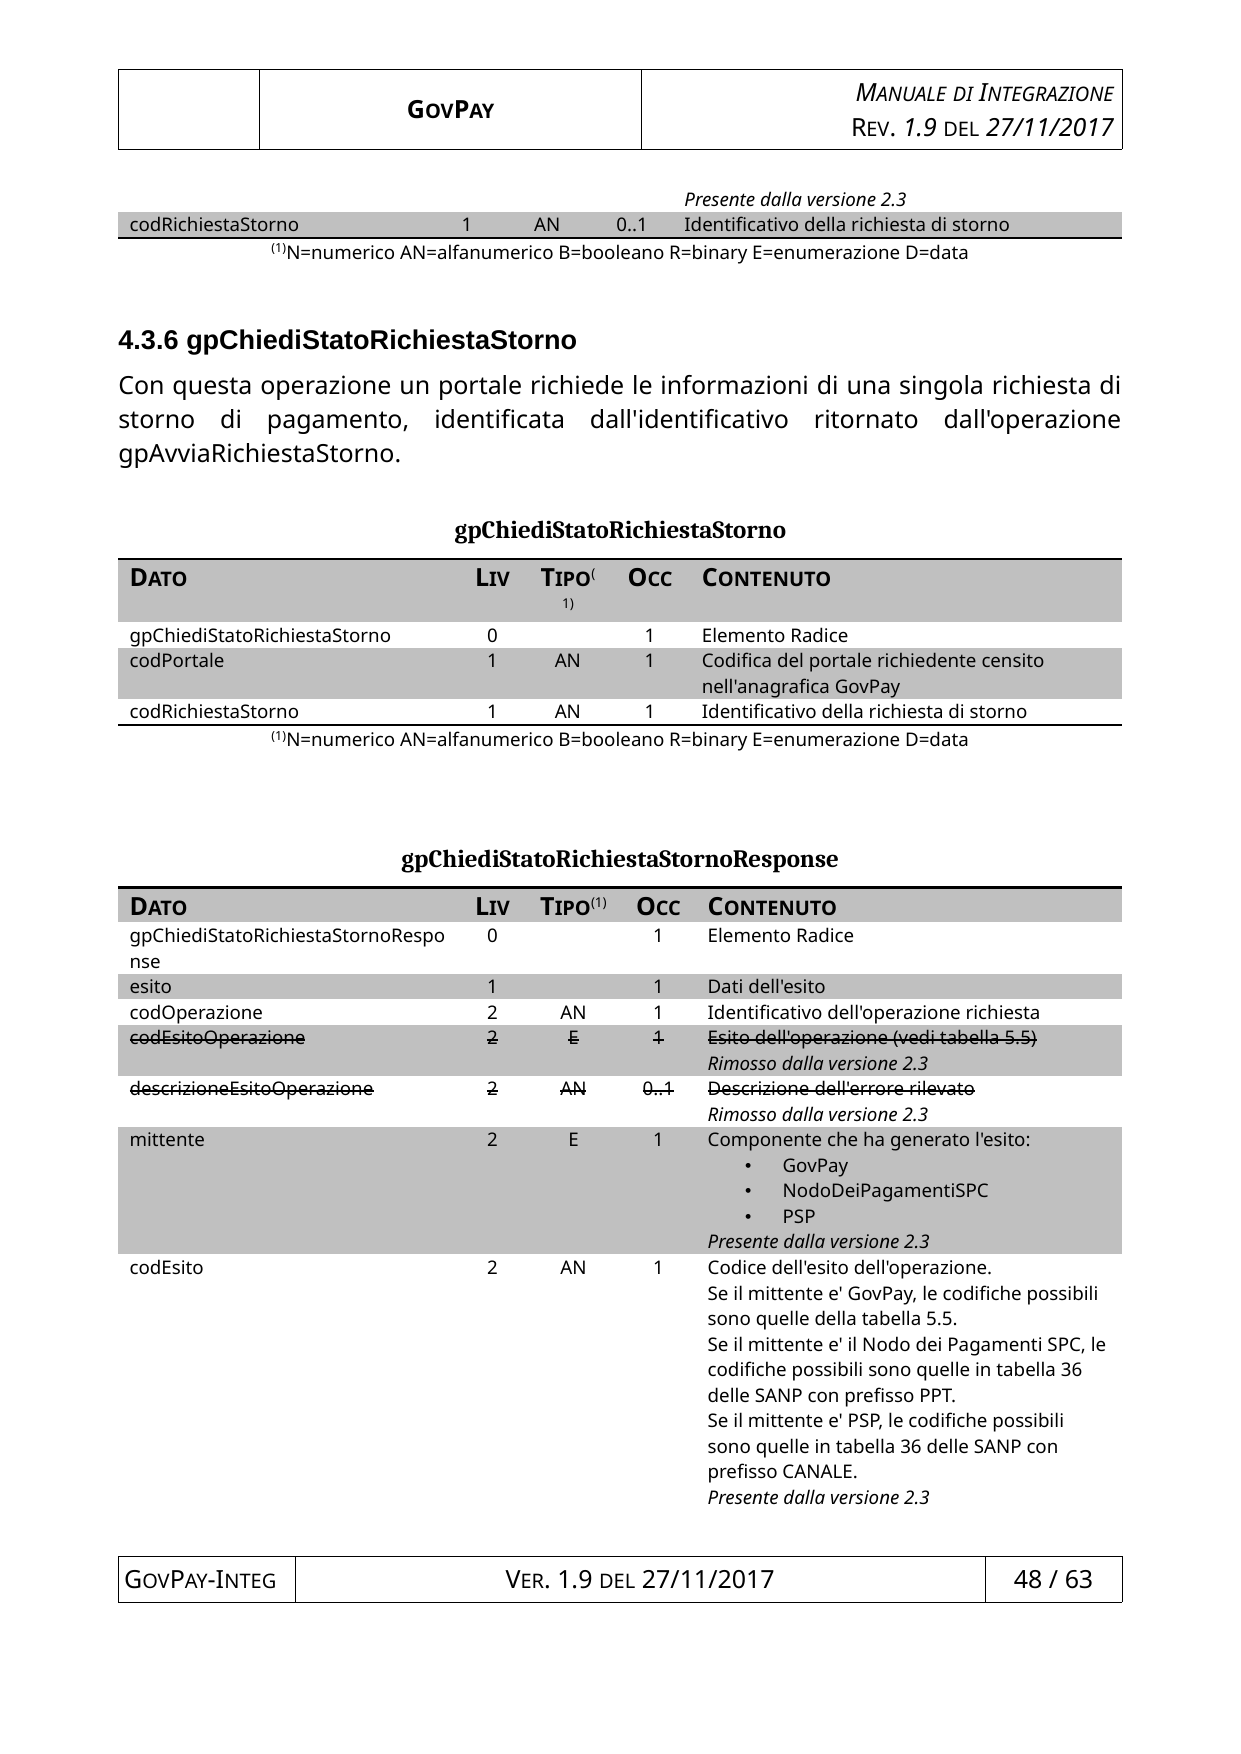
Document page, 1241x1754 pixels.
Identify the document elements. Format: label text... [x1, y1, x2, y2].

table_cell 2 [458, 1025, 526, 1076]
table_cell Dati dell'esito [696, 974, 1122, 999]
table_cell AN [526, 648, 609, 699]
table_cell 2 [458, 1127, 526, 1254]
table_cell [431, 186, 503, 212]
table_cell 0..1 [620, 1076, 696, 1127]
table_header gpChiediStatoRichiestaStornoResponse [118, 845, 1122, 886]
subtitle gpChiediStatoRichiestaStorno [118, 324, 1122, 355]
table_cell Contenuto [690, 560, 1122, 622]
table_cell Dato [118, 560, 458, 622]
table_cell [591, 186, 673, 212]
table_cell Tipo(1) [526, 889, 620, 922]
table_cell 1 [609, 648, 690, 699]
table_cell Contenuto [696, 889, 1122, 922]
table_cell codEsitoOperazione [118, 1025, 458, 1076]
table_cell 1 [458, 648, 526, 699]
table_cell 1 [620, 1254, 696, 1509]
table_cell AN [526, 1076, 620, 1127]
table_cell [526, 923, 620, 973]
table_cell 1 [458, 974, 526, 999]
text (1)N=numerico AN=alfanumerico B=booleano R=binary E=enumerazione D=data [118, 239, 1122, 265]
table_cell descrizioneEsitoOperazione [118, 1076, 458, 1127]
table_cell Occ [609, 560, 690, 622]
table_cell Dato [118, 889, 458, 922]
table_cell 1 [609, 699, 690, 724]
table_cell 0..1 [591, 212, 673, 237]
table_cell E [526, 1025, 620, 1076]
table_cell codRichiestaStorno [118, 699, 458, 724]
table_cell [526, 974, 620, 999]
table_cell Elemento Radice [696, 923, 1122, 973]
table_cell Componente che ha generato l'esito: GovPay NodoDeiPagamentiSPC PSP Presente dalla versione 2.3 [696, 1127, 1122, 1254]
table_cell 2 [458, 1076, 526, 1127]
table_cell Liv [458, 889, 526, 922]
table_cell codPortale [118, 648, 458, 699]
table_cell Codifica del portale richiedente censito nell'anagrafica GovPay [690, 648, 1122, 699]
table_cell 2 [458, 1254, 526, 1509]
table_cell AN [526, 1254, 620, 1509]
table_cell codEsito [118, 1254, 458, 1509]
table_cell gpChiediStatoRichiestaStorno [118, 622, 458, 648]
table_cell Identificativo della richiesta di storno [690, 699, 1122, 724]
table_cell Codice dell'esito dell'operazione. Se il mittente e' GovPay, le codifiche possibili sono quelle della tabella 5.5. Se il mittente e' il Nodo dei Pagamenti SPC, le codifiche possibili sono quelle in tabella 36 delle SANP con prefisso PPT. Se il mittente e' PSP, le codifiche possibili sono quelle in tabella 36 delle SANP con prefisso CANALE. Presente dalla versione 2.3 [696, 1254, 1122, 1509]
table_cell Elemento Radice [690, 622, 1122, 648]
table_cell Esito dell'operazione (vedi tabella 5.5) Rimosso dalla versione 2.3 [696, 1025, 1122, 1076]
text (1)N=numerico AN=alfanumerico B=booleano R=binary E=enumerazione D=data [118, 726, 1122, 752]
table_cell 1 [458, 699, 526, 724]
table_cell gpChiediStatoRichiestaStornoResponse [118, 923, 458, 973]
table_cell 1 [620, 1025, 696, 1076]
table_cell 1 [620, 1127, 696, 1254]
table_cell E [526, 1127, 620, 1254]
table_cell AN [526, 699, 609, 724]
table_cell Occ [620, 889, 696, 922]
table_cell codRichiestaStorno [118, 212, 431, 237]
table_cell [118, 186, 431, 212]
text Con questa operazione un portale richiede le informazioni di una singola richiesta di storno di pagamento, identificata dall'identificativo ritornato dall'operazione gpAvviaRichiestaStorno. [118, 368, 1122, 470]
table_cell 1 [431, 212, 503, 237]
table_cell 1 [620, 974, 696, 999]
table_cell AN [503, 212, 591, 237]
table_cell mittente [118, 1127, 458, 1254]
table_cell 1 [620, 923, 696, 973]
table_cell 2 [458, 999, 526, 1024]
table_cell [526, 622, 609, 648]
table_cell Identificativo dell'operazione richiesta [696, 999, 1122, 1024]
table_header gpChiediStatoRichiestaStorno [118, 516, 1122, 558]
table_cell Tipo(1) [526, 560, 609, 622]
table_cell esito [118, 974, 458, 999]
table_cell 1 [609, 622, 690, 648]
table_cell 0 [458, 622, 526, 648]
table_cell Presente dalla versione 2.3 [673, 186, 1122, 212]
table_cell 0 [458, 923, 526, 973]
table_cell Liv [458, 560, 526, 622]
table_cell AN [526, 999, 620, 1024]
table_cell codOperazione [118, 999, 458, 1024]
table_cell 1 [620, 999, 696, 1024]
table_cell [503, 186, 591, 212]
table_cell Descrizione dell'errore rilevato Rimosso dalla versione 2.3 [696, 1076, 1122, 1127]
table_cell Identificativo della richiesta di storno [673, 212, 1122, 237]
